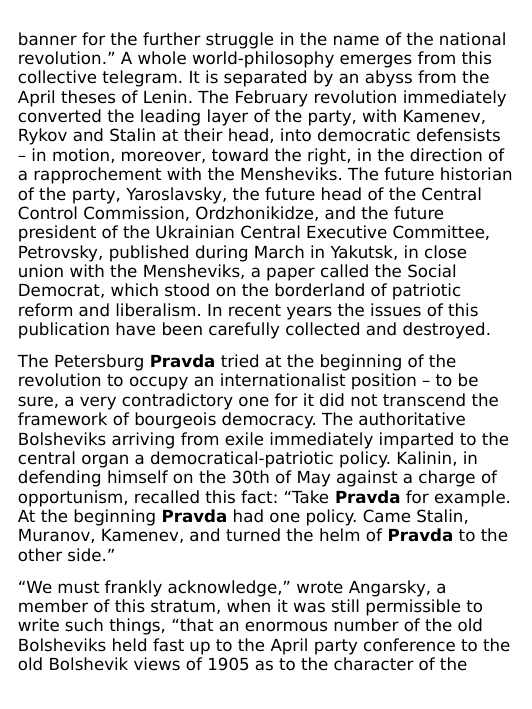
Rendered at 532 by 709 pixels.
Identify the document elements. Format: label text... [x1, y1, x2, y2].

text banner for the further struggle in the name of the national revolution.” A whole world-philosophy emerges from this collective telegram. It is separated by an abyss from the April theses of Lenin. The February revolution immediately converted the leading layer of the party, with Kamenev, Rykov and Stalin at their head, into democratic defensists – in motion, moreover, toward the right, in the direction of a rapprochement with the Mensheviks. The future historian of the party, Yaroslavsky, the future head of the Central Control Commission, Ordzhonikidze, and the future president of the Ukrainian Central Executive Committee, Petrovsky, published during March in Yakutsk, in close union with the Mensheviks, a paper called the Social Democrat, which stood on the borderland of patriotic reform and liberalism. In recent years the issues of this publication have been carefully collected and destroyed. [18, 29, 514, 339]
text “We must frankly acknowledge,” wrote Angarsky, a member of this stratum, when it was still permissible to write such things, “that an enormous number of the old Bolsheviks held fast up to the April party conference to the old Bolshevik views of 1905 as to the character of the [18, 578, 514, 674]
text The Petersburg Pravda tried at the beginning of the revolution to occupy an internationalist position – to be sure, a very contradictory one for it did not transcend the framework of bourgeois democracy. The authoritative Bolsheviks arriving from exile immediately imparted to the central organ a democratical-patriotic policy. Kalinin, in defending himself on the 30th of May against a charge of opportunism, recalled this fact: “Take Pravda for example. At the beginning Pravda had one policy. Came Stalin, Muranov, Kamenev, and turned the helm of Pravda to the other side.” [18, 352, 514, 565]
